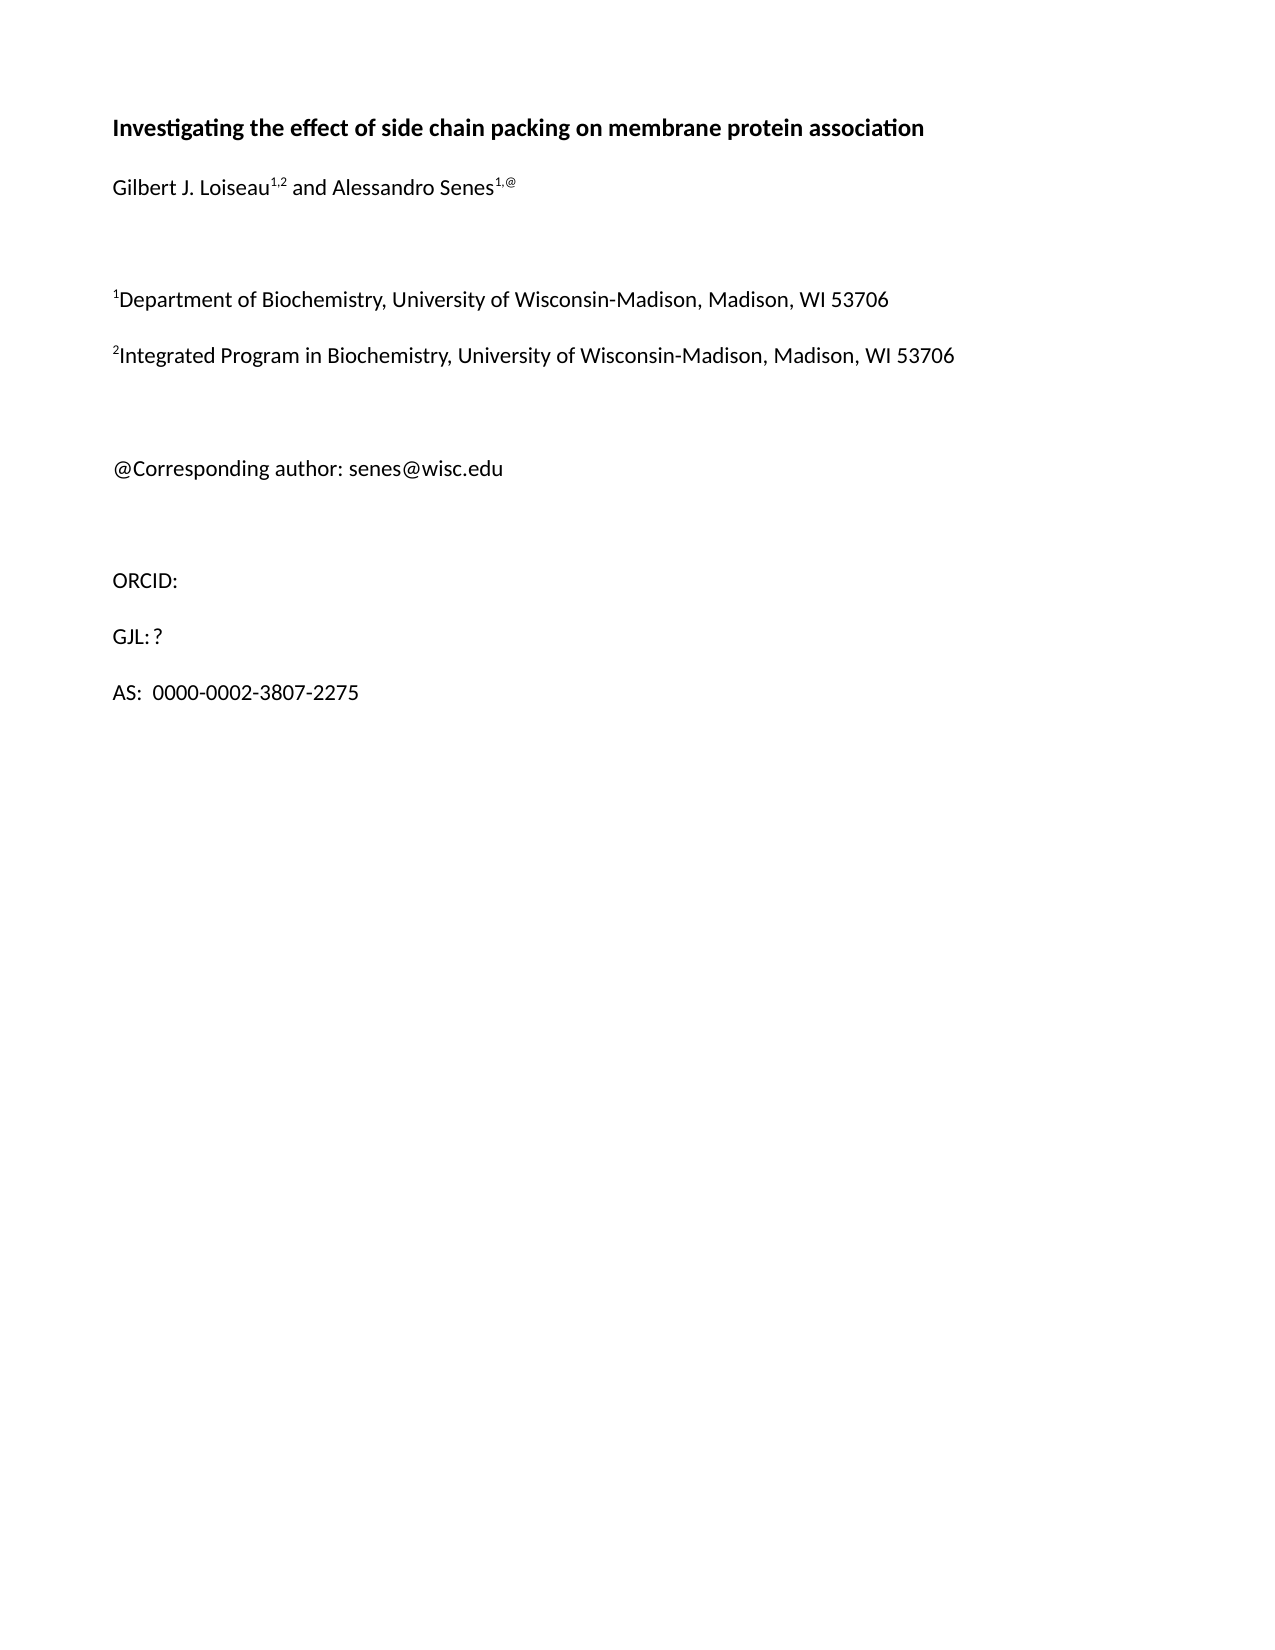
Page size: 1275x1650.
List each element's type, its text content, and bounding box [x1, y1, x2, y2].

text ORCID: [112, 566, 1162, 594]
text GJL: ? [112, 622, 1162, 650]
text @Corresponding author: senes@wisc.edu [112, 454, 1162, 482]
text AS: 0000-0002-3807-2275 [112, 678, 1162, 706]
text Investigating the effect of side chain packing on membrane protein association [112, 112, 1162, 143]
text 1Department of Biochemistry, University of Wisconsin-Madison, Madison, WI 53706 [112, 286, 1162, 314]
text 2Integrated Program in Biochemistry, University of Wisconsin-Madison, Madison, WI 53706 [112, 342, 1162, 370]
text Gilbert J. Loiseau1,2 and Alessandro Senes1,@ [112, 173, 1162, 202]
